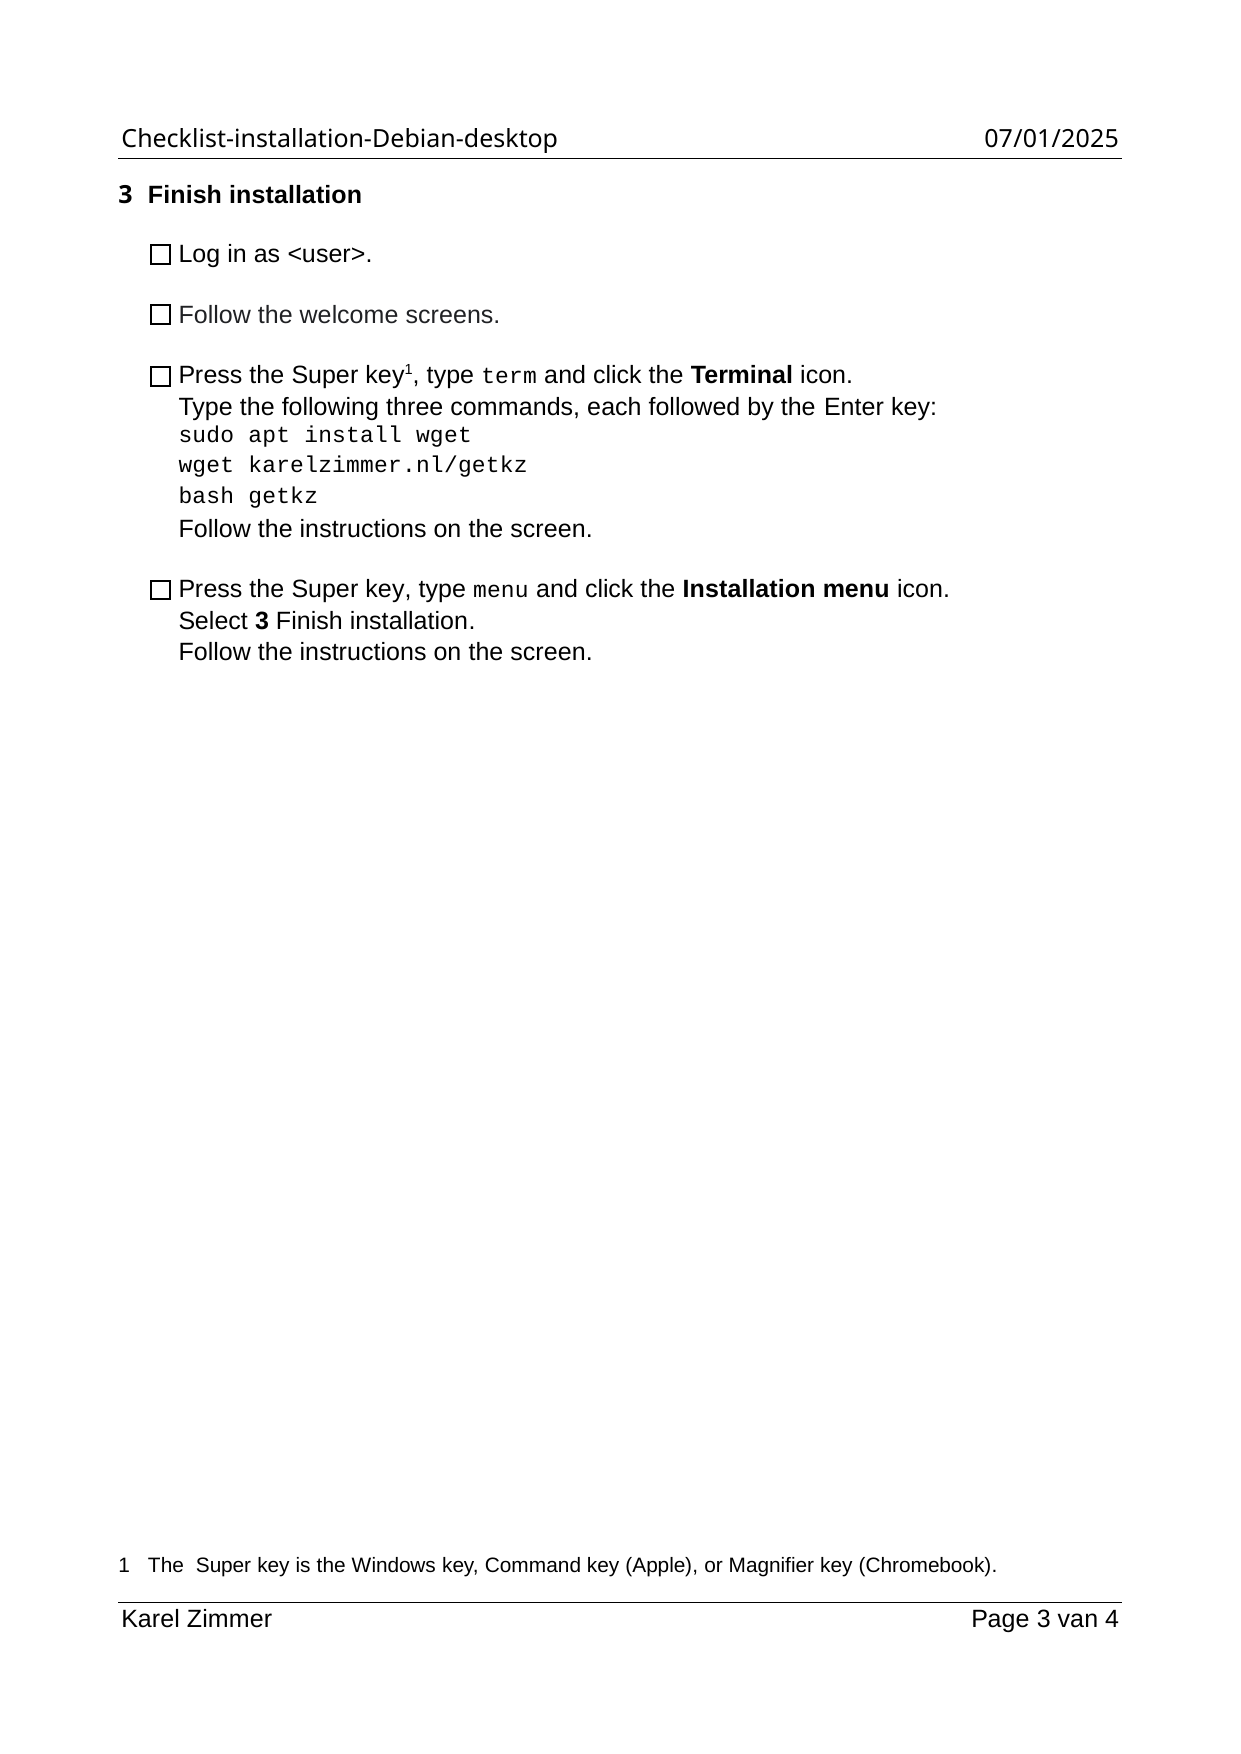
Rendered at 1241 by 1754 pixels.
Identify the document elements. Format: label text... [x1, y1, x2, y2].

table_cell [142, 360, 177, 392]
table_cell [118, 514, 142, 544]
table_header [142, 239, 177, 269]
table_cell wget karelzimmer.nl/getkz [177, 453, 1122, 483]
table_cell [118, 453, 142, 483]
table_cell bash getkz [177, 483, 1122, 513]
table_cell [142, 514, 177, 544]
table_cell sudo apt install wget [177, 423, 1122, 453]
table_cell [118, 269, 142, 300]
table_cell [118, 392, 142, 422]
table_cell [118, 360, 142, 392]
table_cell [118, 544, 142, 574]
table_cell [177, 269, 1122, 300]
table_cell [142, 544, 177, 574]
table_header [118, 239, 142, 269]
table_cell Type the following three commands, each followed by the Enter key: [177, 392, 1122, 422]
table_cell [142, 574, 177, 606]
table_cell [142, 269, 177, 300]
table_cell [142, 606, 177, 636]
table_cell Press the Super key, type menu and click the Installation menu icon. [177, 574, 1122, 606]
table_cell Follow the instructions on the screen. [177, 636, 1122, 667]
table_cell [142, 453, 177, 483]
table_cell [142, 423, 177, 453]
table_cell Select 3 Finish installation. [177, 606, 1122, 636]
table_cell [118, 300, 142, 330]
table_cell [142, 300, 177, 330]
table_cell Press the Super key, type term and click the Terminal icon. [177, 360, 1122, 392]
list Finish installation [118, 177, 1122, 211]
table_cell [118, 483, 142, 513]
table_cell [142, 392, 177, 422]
table_cell [142, 330, 177, 360]
table_cell Follow the instructions on the screen. [177, 514, 1122, 544]
table_cell [177, 330, 1122, 360]
table_cell [118, 574, 142, 606]
table_cell [142, 636, 177, 667]
table_cell [118, 606, 142, 636]
table_cell Follow the welcome screens. [177, 300, 1122, 330]
table_header Log in as <user>. [177, 239, 1122, 269]
table_cell [177, 544, 1122, 574]
table_cell [118, 330, 142, 360]
table_cell [118, 423, 142, 453]
table_cell [118, 636, 142, 667]
table_cell [142, 483, 177, 513]
